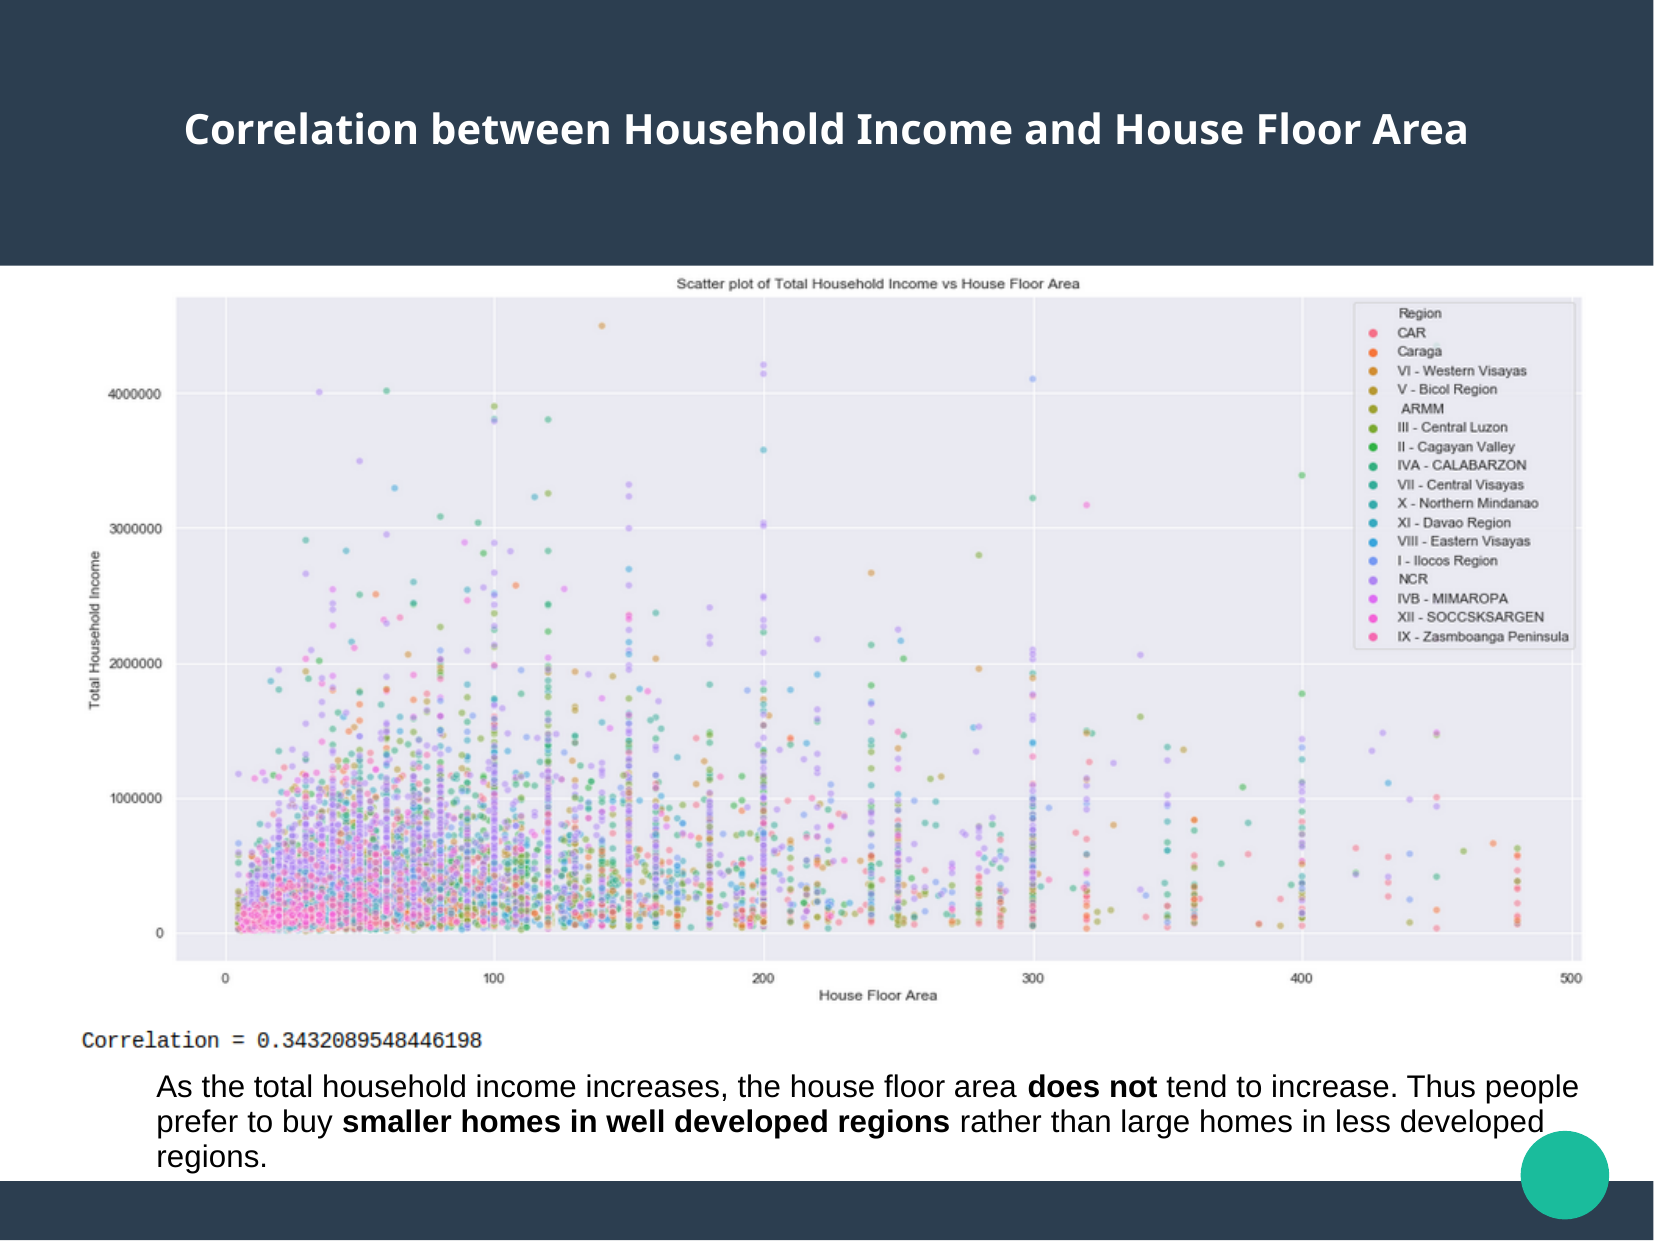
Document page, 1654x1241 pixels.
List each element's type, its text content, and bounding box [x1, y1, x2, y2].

text_box Correlation between Household Income and House Floor Area [58, 49, 1595, 207]
picture [35, 272, 1614, 1063]
text_box As the total household income increases, the house floor area does not tend to increase. Thus people prefer to buy smaller homes in well developed regions rather than large homes in less developed regions. [141, 1062, 1607, 1182]
